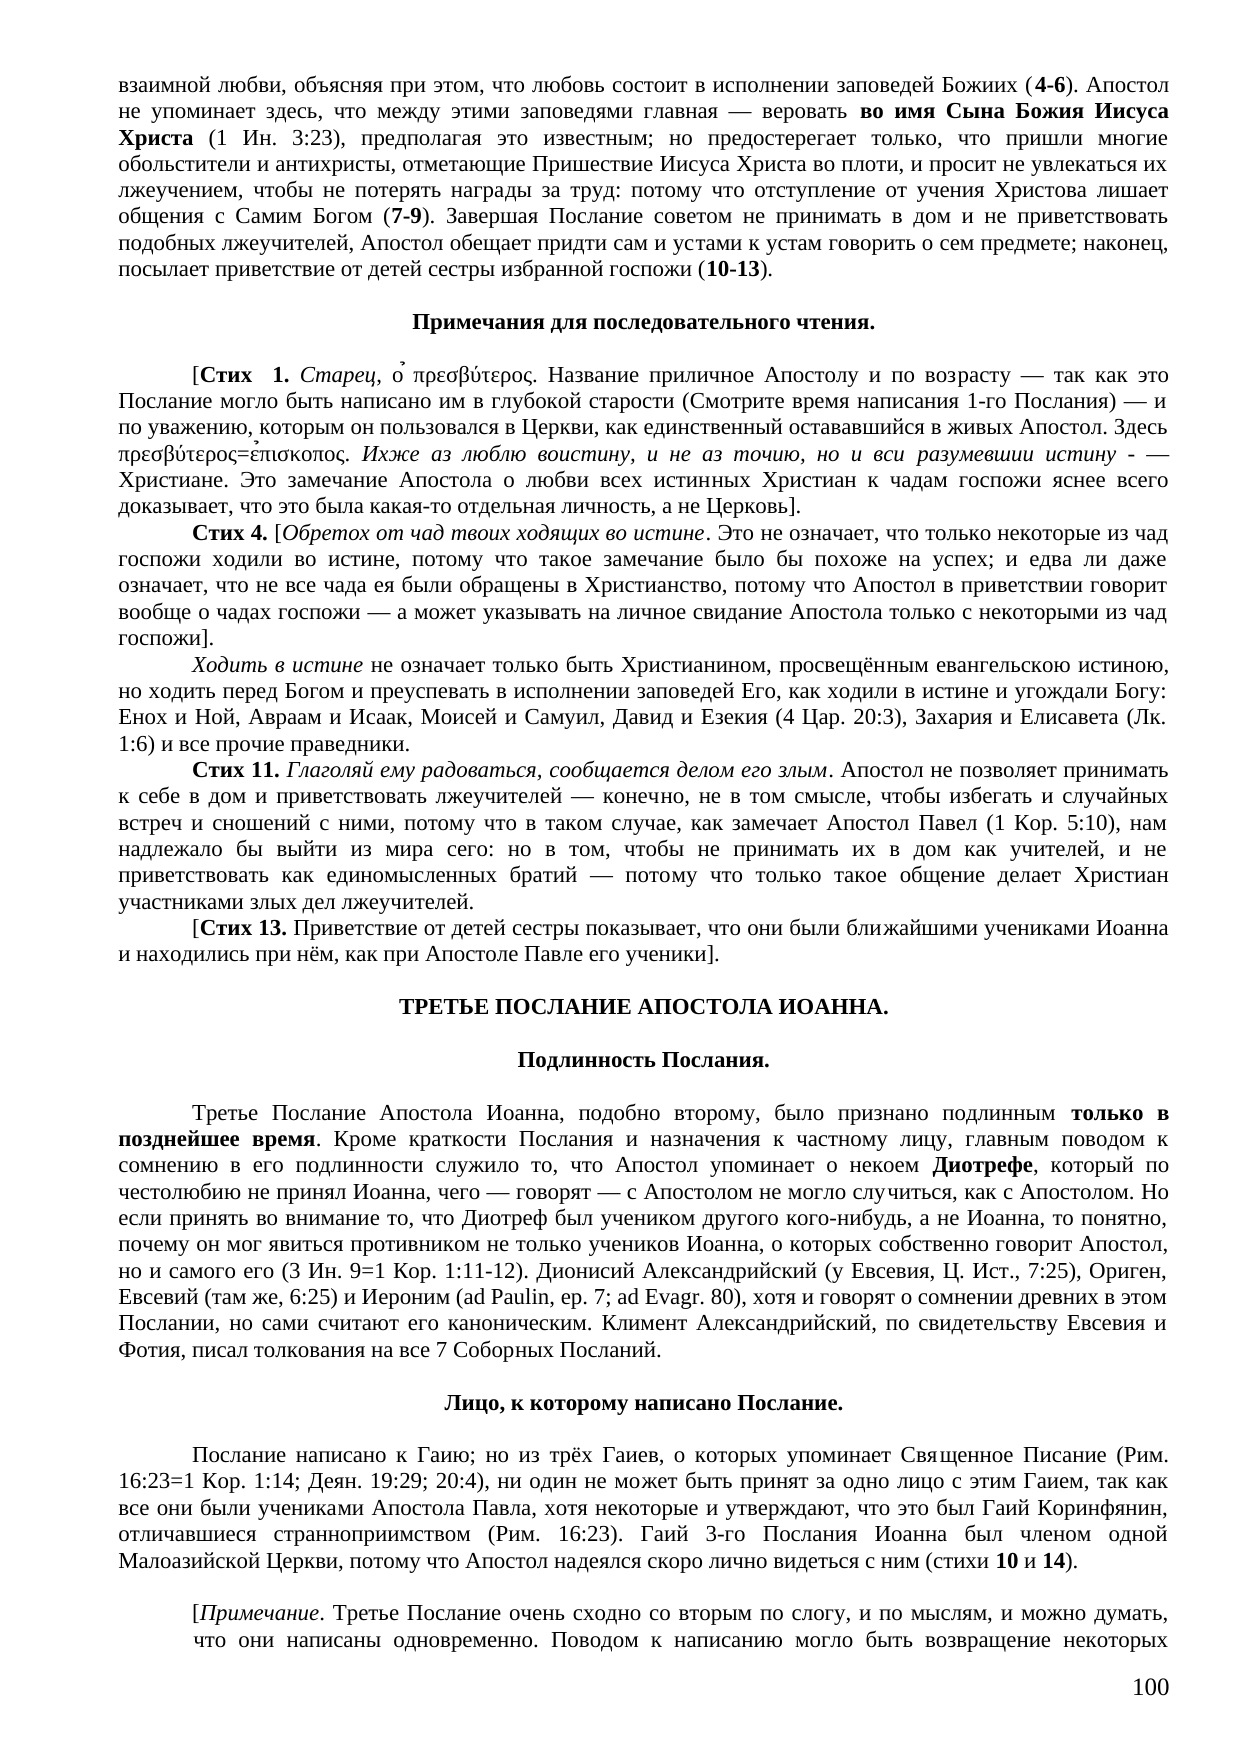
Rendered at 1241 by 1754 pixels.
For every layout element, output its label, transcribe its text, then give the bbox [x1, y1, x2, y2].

text Лицо, к которому написано Послание. [118, 1388, 1169, 1415]
text Стих 11. Глаголяй ему радоваться, сообщается делом его злым. Апостол не позволяет принимать к себе в дом и приветствовать лжеучителей — конеч­но, не в том смысле, чтобы избегать и случайных встреч и сношений с ними, потому что в таком случае, как замечает Апостол Павел (1 Кор. 5:10), нам надлежало бы выйти из мира сего: но в том, чтобы не принимать их в дом как учителей, и не приветствовать как единомысленных братий — пото­му что только такое общение делает Христиан участниками злых дел лжеучи­телей. [118, 756, 1169, 914]
text [Стих 13. Приветствие от детей сестры показывает, что они были бли­жайшими учениками Иоанна и находились при нём, как при Апостоле Павле его ученики]. [118, 914, 1169, 967]
text [Примечание. Третье Послание очень сходно со вторым по слогу, и по мыслям, и можно думать, что они написаны одновременно. Поводом к написанию могло быть возвращение некоторых [192, 1599, 1169, 1652]
text Примечания для последовательного чтения. [118, 308, 1169, 334]
text Подлинность Послания. [118, 1046, 1169, 1072]
text Ходить в истине не означает только быть Христианином, просвещён­ным евангельскою истиною, но ходить перед Богом и преуспевать в исполнении заповедей Его, как ходили в истине и угождали Богу: Енох и Ной, Авраам и Исаак, Моисей и Самуил, Давид и Езекия (4 Цар. 20:3), Захария и Елисавета (Лк. 1:6) и все прочие праведники. [118, 651, 1169, 756]
text Третье Послание Апостола Иоанна, подобно второму, было признано подлинным только в позднейшее время. Кроме краткости Послания и назначения к частному лицу, главным поводом к сомнению в его подлинно­сти служило то, что Апостол упоминает о некоем Диотрефе, который по честолюбию не принял Иоанна, чего — говорят — с Апостолом не могло слу­читься, как с Апостолом. Но если принять во внимание то, что Диотреф был учеником другого кого-нибудь, а не Иоанна, то понятно, почему он мог явиться противником не только учеников Иоанна, о которых собственно говорит Апостол, но и самого его (3 Ин. 9=1 Кор. 1:11-12). Дионисий Александрийский (у Евсевия, Ц. Ист., 7:25), Ориген, Евсевий (там же, 6:25) и Иероним (ad Paulin, ep. 7; ad Evagr. 80), хотя и говорят о сомнении древних в этом Послании, но сами считают его каноническим. Климент Александрийский, по свидетельству Евсевия и Фотия, писал толкования на все 7 Собор­ных Посланий. [118, 1099, 1169, 1362]
text [Стих 1. Старец, о̉ πρεσβύτερος. Название приличное Апостолу и по воз­расту — так как это Послание могло быть написано им в глубокой старости (Смотрите время написания 1-го Послания) — и по уважению, которым он пользовался в Церкви, как единственный остававшийся в живых Апостол. Здесь πρεσβύτερος=ε̉πισκοπος. Ихже аз люблю воистину, и не аз точию, но и вси разумевшии истину - — Христиане. Это замечание Апостола о любви всех истин­ных Христиан к чадам госпожи яснее всего доказывает, что это была какая-то отдельная личность, а не Церковь]. [118, 361, 1169, 519]
text Третье Послание Апостола Иоанна. [118, 993, 1169, 1019]
text взаимной любви, объясняя при этом, что любовь состоит в исполнении заповедей Божиих (4-6). Апостол не упоминает здесь, что между этими заповедями главная — веровать во имя Сына Божия Иисуса Христа (1 Ин. 3:23), предполагая это известным; но предостерегает только, что пришли многие обольстители и антихристы, отметающие Пришествие Иисуса Христа во плоти, и просит не увлекаться их лжеучением, чтобы не потерять награ­ды за труд: потому что отступление от учения Христова лишает общения с Самим Богом (7-9). Завершая Послание советом не принимать в дом и не приветствовать подобных лжеучителей, Апостол обещает придти сам и ус­тами к устам говорить о сем предмете; наконец, посылает приветствие от детей сестры избранной госпожи (10-13). [118, 71, 1169, 282]
text Послание написано к Гаию; но из трёх Гаиев, о которых упоминает Свя­щенное Писание (Рим. 16:23=1 Кор. 1:14; Деян. 19:29; 20:4), ни один не мо­жет быть принят за одно лицо с этим Гаием, так как все они были ученика­ми Апостола Павла, хотя некоторые и утверждают, что это был Гаий Коринфянин, отличавшиеся странноприимством (Рим. 16:23). Гаий 3-го Послания Иоанна был членом одной Малоазийской Церкви, потому что Апостол на­деялся скоро лично видеться с ним (стихи 10 и 14). [118, 1441, 1169, 1573]
text Стих 4. [Обретох от чад твоих ходящих во истине. Это не означает, что только некоторые из чад госпожи ходили во истине, потому что такое замечание было бы похоже на успех; и едва ли даже означает, что не все чада ея были обращены в Христианство, потому что Апостол в приветствии говорит вообще о чадах госпожи — а может указывать на личное свидание Апостола только с некоторыми из чад госпожи]. [118, 519, 1169, 651]
